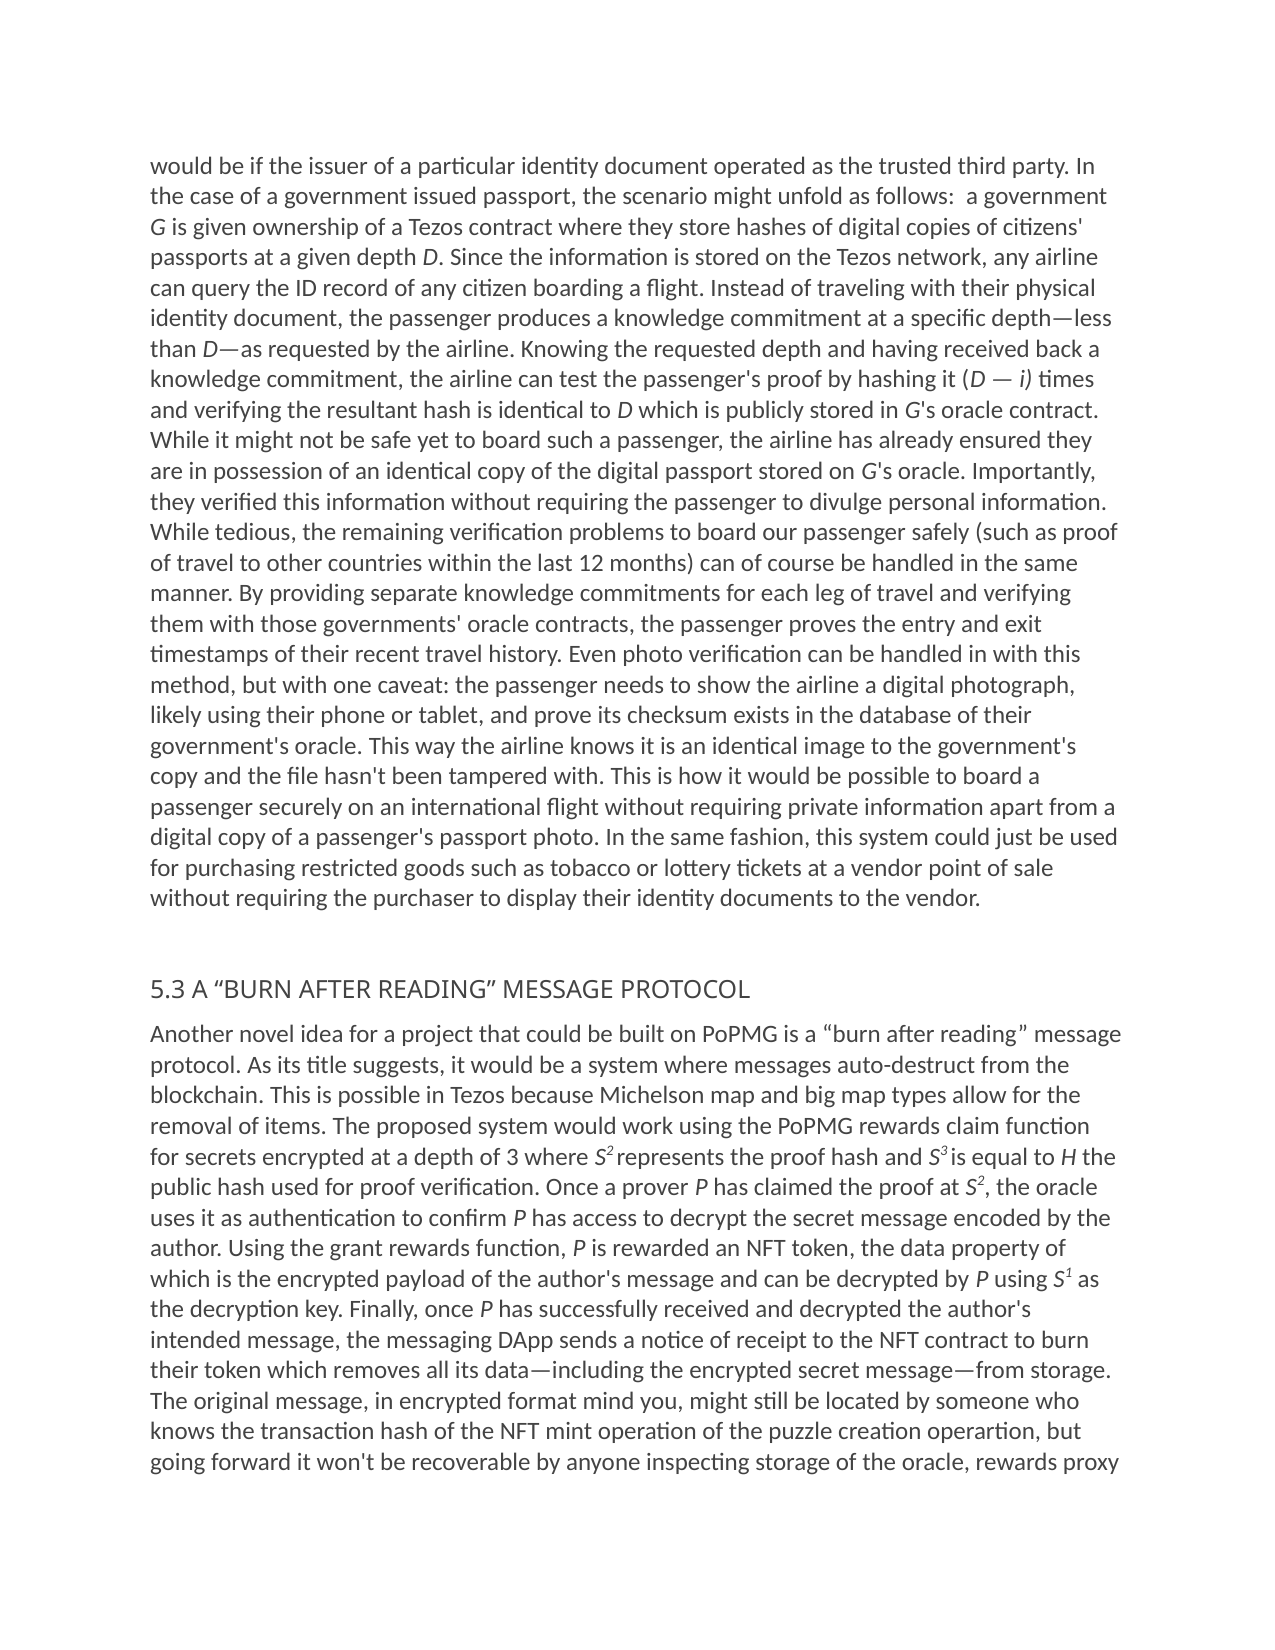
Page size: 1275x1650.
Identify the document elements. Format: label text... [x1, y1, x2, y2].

text 5.3 A “BURN AFTER READING” MESSAGE PROTOCOL [150, 972, 1125, 1006]
text would be if the issuer of a particular identity document operated as the trusted third party. In the case of a government issued passport, the scenario might unfold as follows: a government G is given ownership of a Tezos contract where they store hashes of digital copies of citizens' passports at a given depth D. Since the information is stored on the Tezos network, any airline can query the ID record of any citizen boarding a flight. Instead of traveling with their physical identity document, the passenger produces a knowledge commitment at a specific depth—less than D—as requested by the airline. Knowing the requested depth and having received back a knowledge commitment, the airline can test the passenger's proof by hashing it (D — i) times and verifying the resultant hash is identical to D which is publicly stored in G's oracle contract. While it might not be safe yet to board such a passenger, the airline has already ensured they are in possession of an identical copy of the digital passport stored on G's oracle. Importantly, they verified this information without requiring the passenger to divulge personal information. While tedious, the remaining verification problems to board our passenger safely (such as proof of travel to other countries within the last 12 months) can of course be handled in the same manner. By providing separate knowledge commitments for each leg of travel and verifying them with those governments' oracle contracts, the passenger proves the entry and exit timestamps of their recent travel history. Even photo verification can be handled in with this method, but with one caveat: the passenger needs to show the airline a digital photograph, likely using their phone or tablet, and prove its checksum exists in the database of their government's oracle. This way the airline knows it is an identical image to the government's copy and the file hasn't been tampered with. This is how it would be possible to board a passenger securely on an international flight without requiring private information apart from a digital copy of a passenger's passport photo. In the same fashion, this system could just be used for purchasing restricted goods such as tobacco or lottery tickets at a vendor point of sale without requiring the purchaser to display their identity documents to the vendor. [150, 150, 1125, 913]
text Another novel idea for a project that could be built on PoPMG is a “burn after reading” message protocol. As its title suggests, it would be a system where messages auto-destruct from the blockchain. This is possible in Tezos because Michelson map and big map types allow for the removal of items. The proposed system would work using the PoPMG rewards claim function for secrets encrypted at a depth of 3 where S2 represents the proof hash and S3 is equal to H the public hash used for proof verification. Once a prover P has claimed the proof at S2, the oracle uses it as authentication to confirm P has access to decrypt the secret message encoded by the author. Using the grant rewards function, P is rewarded an NFT token, the data property of which is the encrypted payload of the author's message and can be decrypted by P using S1 as the decryption key. Finally, once P has successfully received and decrypted the author's intended message, the messaging DApp sends a notice of receipt to the NFT contract to burn their token which removes all its data—including the encrypted secret message—from storage. The original message, in encrypted format mind you, might still be located by someone who knows the transaction hash of the NFT mint operation of the puzzle creation operartion, but going forward it won't be recoverable by anyone inspecting storage of the oracle, rewards proxy [150, 1019, 1125, 1476]
